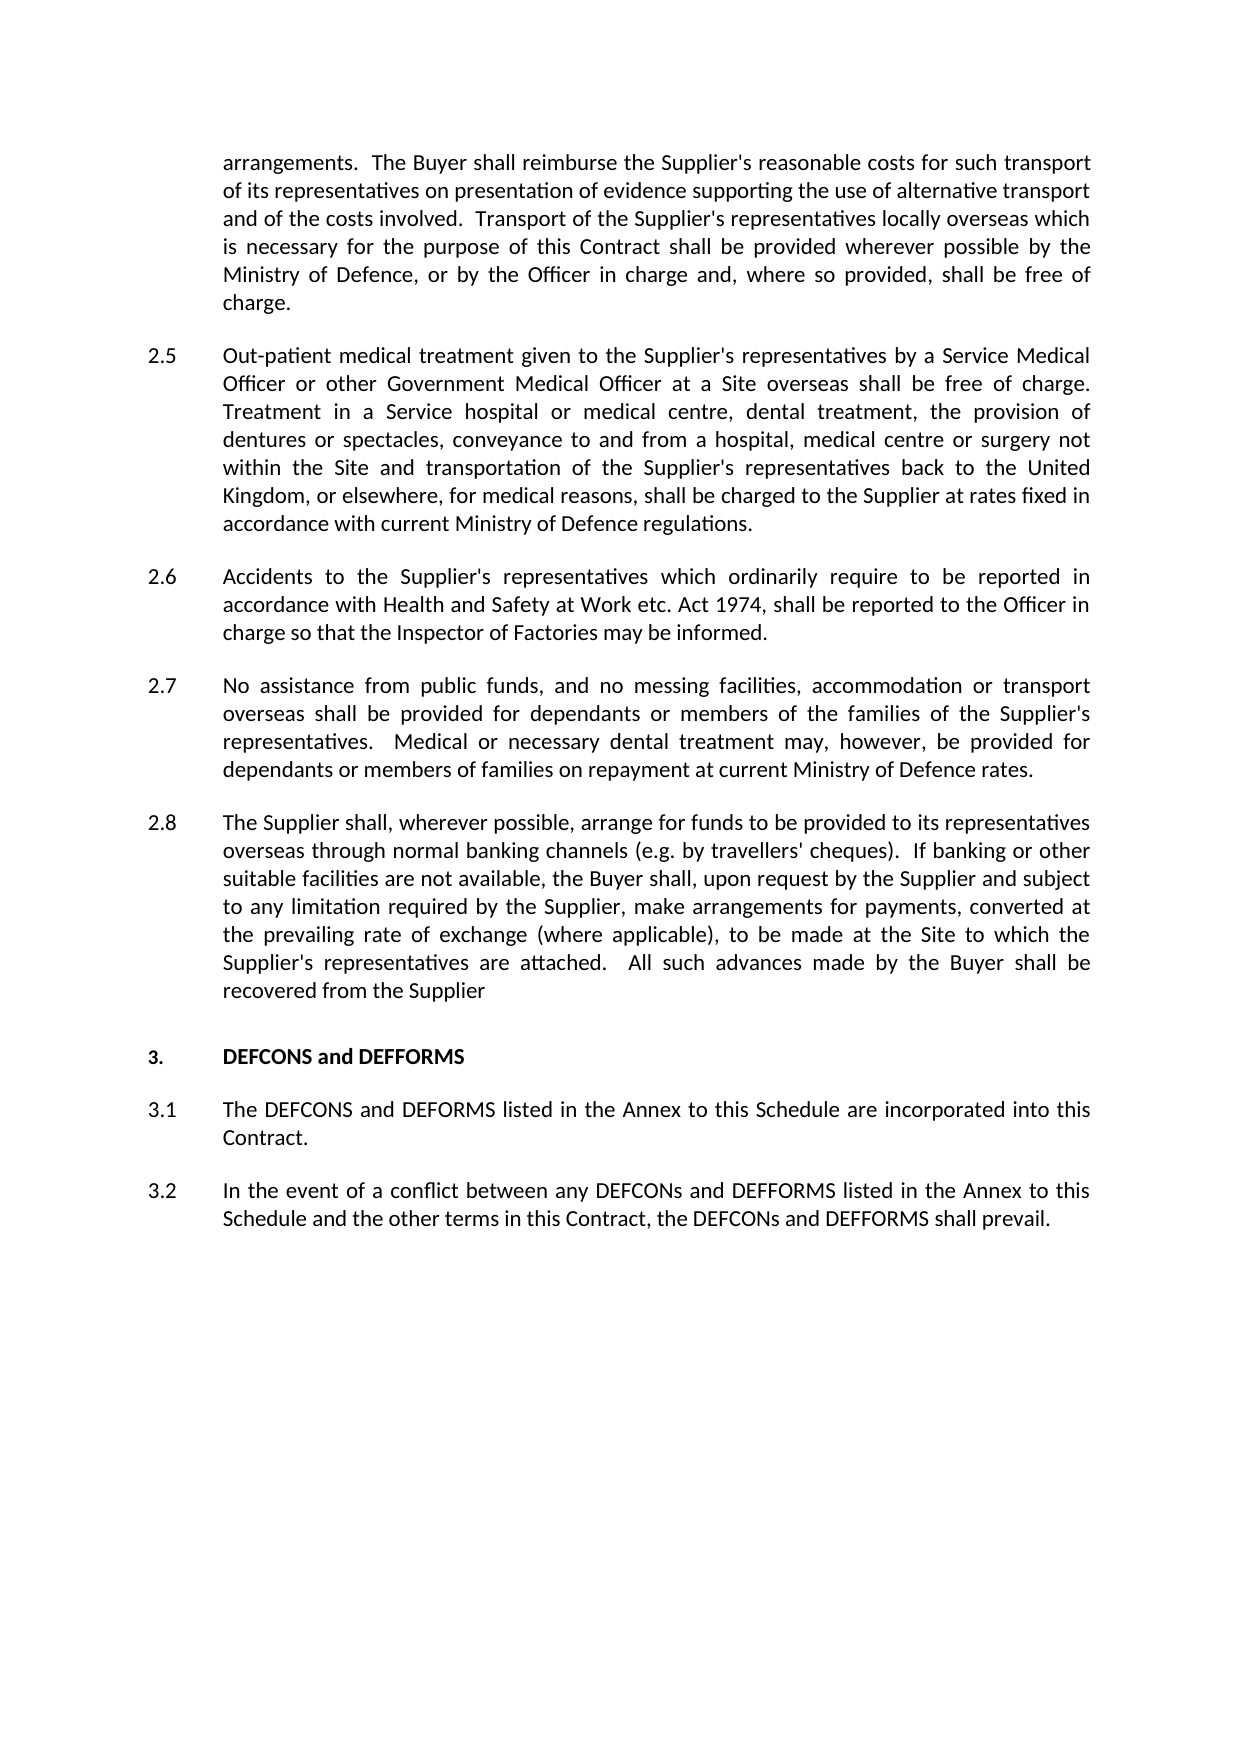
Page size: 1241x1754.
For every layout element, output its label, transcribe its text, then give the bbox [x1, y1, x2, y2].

list Accidents to the Supplier's representatives which ordinarily require to be reported in accordance with Health and Safety at Work etc. Act 1974, shall be reported to the Officer in charge so that the Inspector of Factories may be informed. [148, 562, 1092, 646]
list DEFCONS and DEFFORMS [148, 1042, 1092, 1070]
list The DEFCONS and DEFORMS listed in the Annex to this Schedule are incorporated into this Contract. [148, 1095, 1092, 1151]
list arrangements. The Buyer shall reimburse the Supplier's reasonable costs for such transport of its representatives on presentation of evidence supporting the use of alternative transport and of the costs involved. Transport of the Supplier's representatives locally overseas which is necessary for the purpose of this Contract shall be provided wherever possible by the Ministry of Defence, or by the Officer in charge and, where so provided, shall be free of charge. [148, 148, 1092, 316]
list In the event of a conflict between any DEFCONs and DEFFORMS listed in the Annex to this Schedule and the other terms in this Contract, the DEFCONs and DEFFORMS shall prevail. [148, 1176, 1092, 1232]
list No assistance from public funds, and no messing facilities, accommodation or transport overseas shall be provided for dependants or members of the families of the Supplier's representatives. Medical or necessary dental treatment may, however, be provided for dependants or members of families on repayment at current Ministry of Defence rates. [148, 671, 1092, 783]
list Out-patient medical treatment given to the Supplier's representatives by a Service Medical Officer or other Government Medical Officer at a Site overseas shall be free of charge. Treatment in a Service hospital or medical centre, dental treatment, the provision of dentures or spectacles, conveyance to and from a hospital, medical centre or surgery not within the Site and transportation of the Supplier's representatives back to the United Kingdom, or elsewhere, for medical reasons, shall be charged to the Supplier at rates fixed in accordance with current Ministry of Defence regulations. [148, 341, 1092, 537]
list The Supplier shall, wherever possible, arrange for funds to be provided to its representatives overseas through normal banking channels (e.g. by travellers' cheques). If banking or other suitable facilities are not available, the Buyer shall, upon request by the Supplier and subject to any limitation required by the Supplier, make arrangements for payments, converted at the prevailing rate of exchange (where applicable), to be made at the Site to which the Supplier's representatives are attached. All such advances made by the Buyer shall be recovered from the Supplier [148, 808, 1092, 1004]
